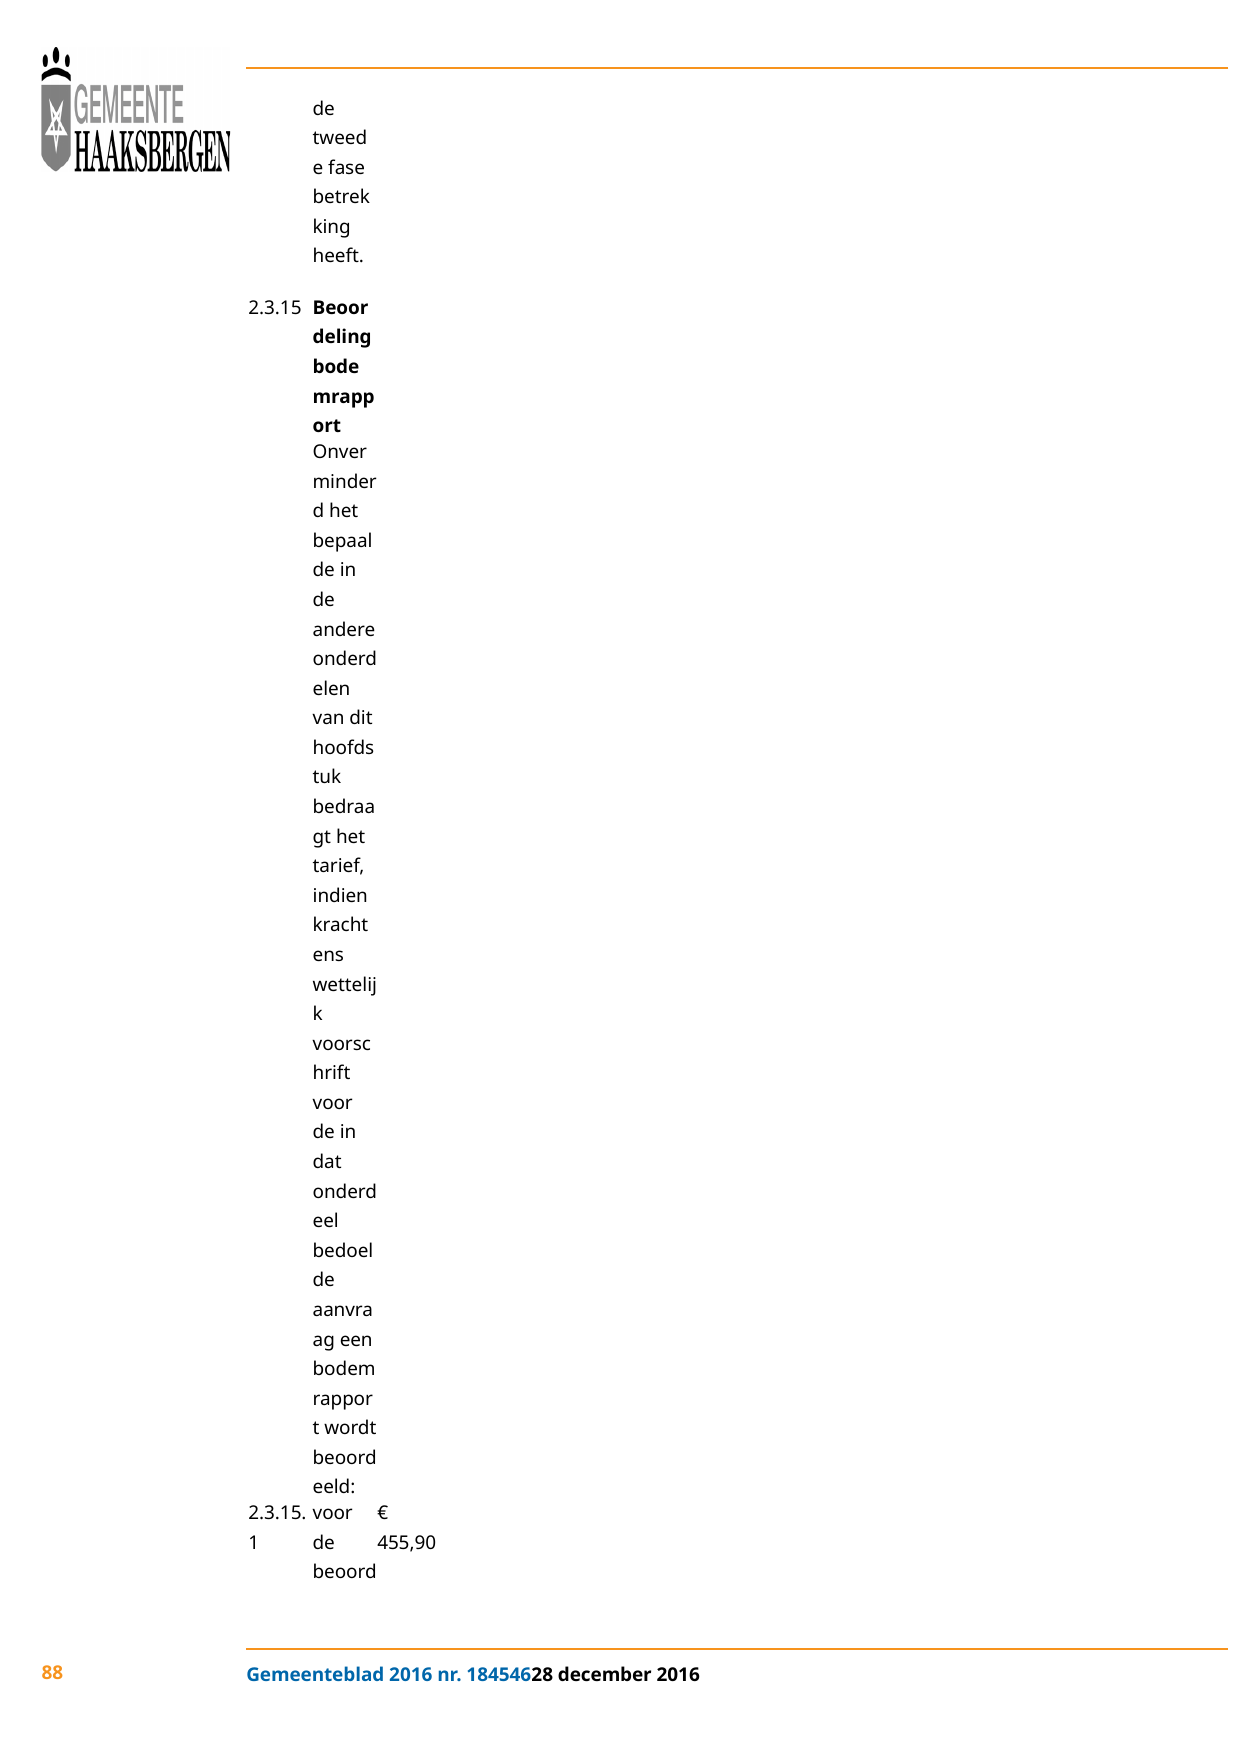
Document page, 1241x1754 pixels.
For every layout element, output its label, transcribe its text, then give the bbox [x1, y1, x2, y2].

table_cell [248, 269, 312, 294]
table_cell [313, 269, 377, 294]
table_cell [442, 294, 506, 438]
table_cell [442, 1499, 506, 1584]
table_cell de tweede fase betrekking heeft. [313, 95, 377, 268]
table_cell [377, 294, 442, 438]
table_cell [442, 438, 506, 1499]
table_cell [377, 438, 442, 1499]
table_cell [442, 95, 506, 268]
table_cell € 455,90 [377, 1499, 442, 1584]
table_cell [442, 269, 506, 294]
table_cell [377, 269, 442, 294]
table_cell [248, 95, 312, 268]
table_cell Onverminderd het bepaalde in de andere onderdelen van dit hoofdstuk bedraagt het tarief, indien krachtens wettelijk voorschrift voor de in dat onderdeel bedoelde aanvraag een bodemrapport wordt beoordeeld: [313, 438, 377, 1499]
table_cell [248, 438, 312, 1499]
table_cell 2.3.15 [248, 294, 312, 438]
picture [41, 47, 231, 172]
table_cell [377, 95, 442, 268]
table_cell 2.3.15.1 [248, 1499, 312, 1584]
table_cell Beoordeling bodemrapport [313, 294, 377, 438]
table_cell voor de beoord [313, 1499, 377, 1584]
